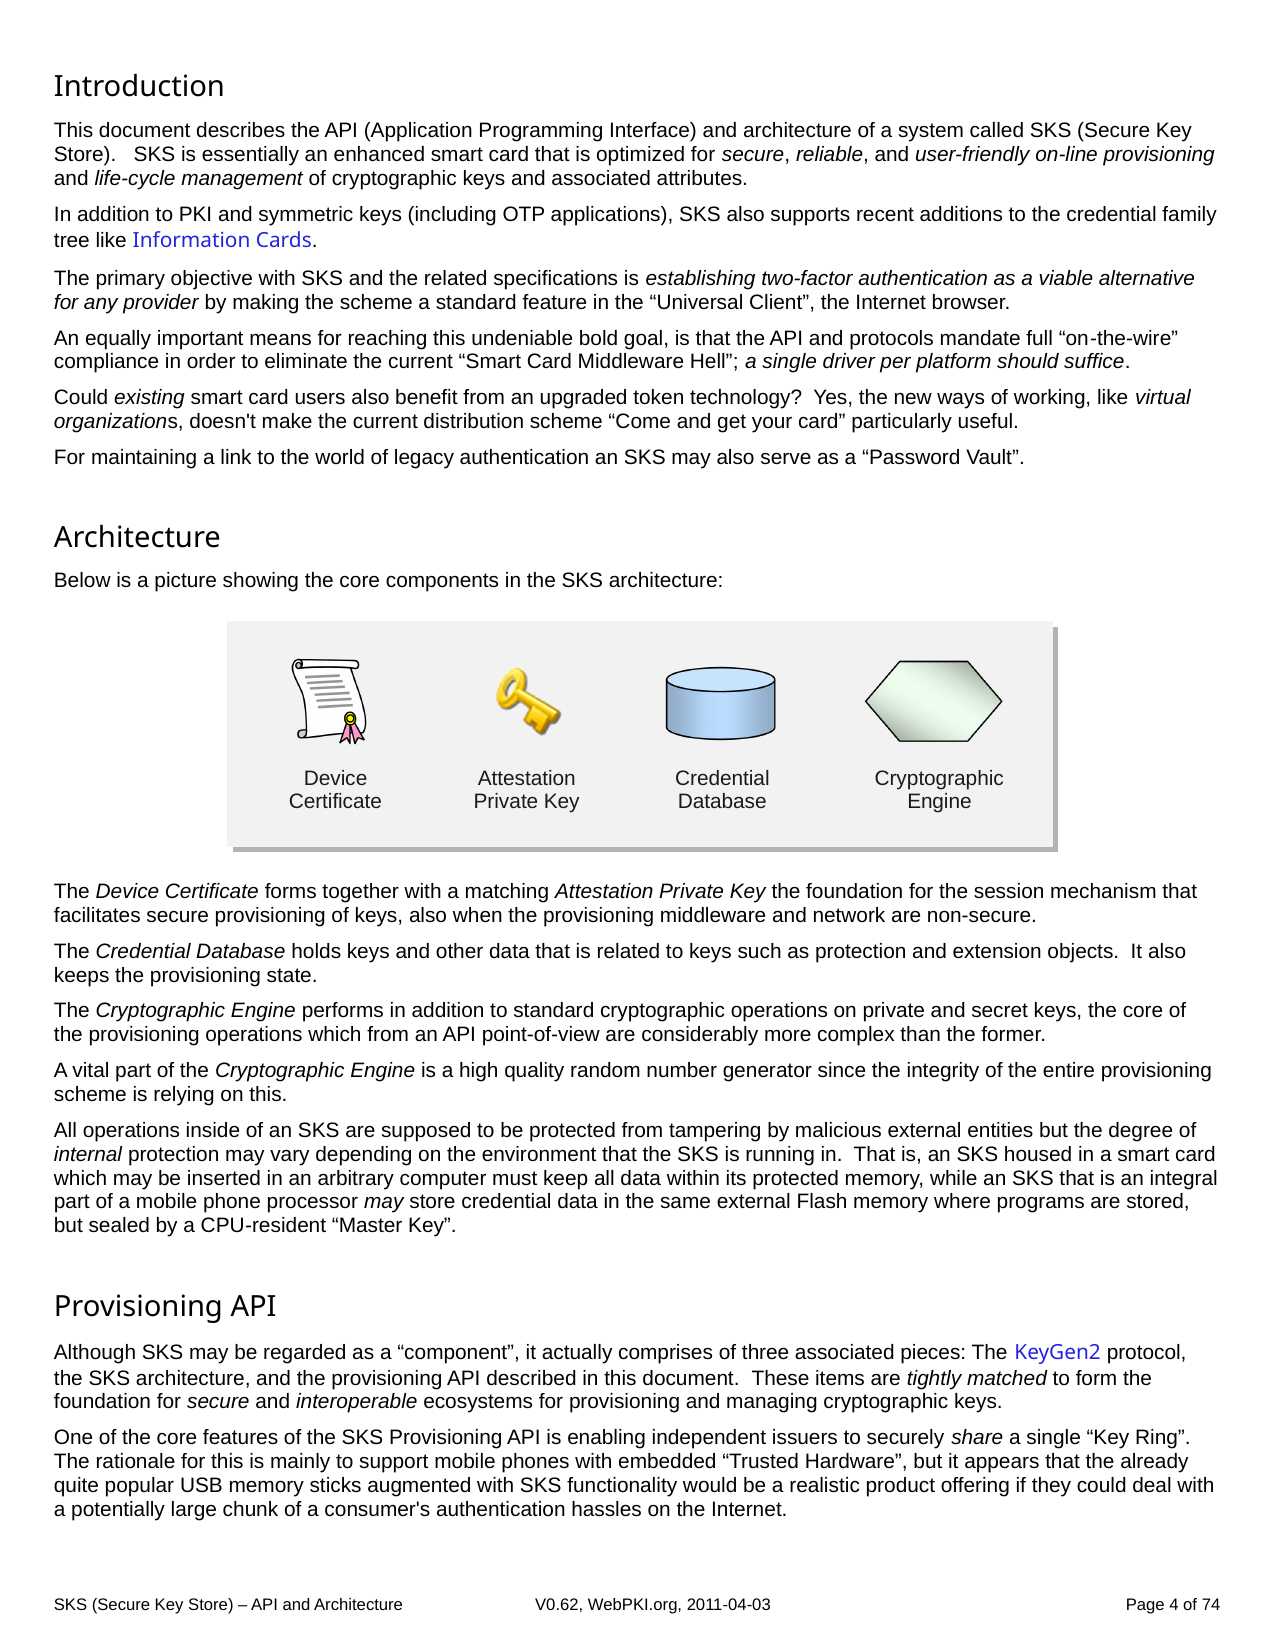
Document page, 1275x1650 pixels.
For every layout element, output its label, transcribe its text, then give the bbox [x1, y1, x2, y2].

text All operations inside of an SKS are supposed to be protected from tampering by malicious external entities but the degree of internal protection may vary depending on the environment that the SKS is running in. That is, an SKS housed in a smart card which may be inserted in an arbitrary computer must keep all data within its protected memory, while an SKS that is an integral part of a mobile phone processor may store credential data in the same external Flash memory where programs are stored, but sealed by a CPU‑resident “Master Key”. [54, 1117, 1221, 1237]
text Below is a picture showing the core components in the SKS architecture: [54, 568, 1221, 592]
text This document describes the API (Application Programming Interface) and architecture of a system called SKS (Secure Key Store). SKS is essentially an enhanced smart card that is optimized for secure, reliable, and user-friendly on-line provisioning and life-cycle management of cryptographic keys and associated attributes. [54, 118, 1221, 190]
text The Cryptographic Engine performs in addition to standard cryptographic operations on private and secret keys, the core of the provisioning operations which from an API point-of-view are considerably more complex than the former. [54, 998, 1221, 1046]
text An equally important means for reaching this undeniable bold goal, is that the API and protocols mandate full “on‑the‑wire” compliance in order to eliminate the current “Smart Card Middleware Hell”; a single driver per platform should suffice. [54, 325, 1221, 373]
text In addition to PKI and symmetric keys (including OTP applications), SKS also supports recent additions to the credential family tree like Information Cards. [54, 201, 1221, 254]
text The primary objective with SKS and the related specifications is establishing two-factor authentication as a viable alternative for any provider by making the scheme a standard feature in the “Universal Client”, the Internet browser. [54, 266, 1221, 313]
subtitle Architecture [54, 516, 1221, 556]
text One of the core features of the SKS Provisioning API is enabling independent issuers to securely share a single “Key Ring”. The rationale for this is mainly to support mobile phones with embedded “Trusted Hardware”, but it appears that the already quite popular USB memory sticks augmented with SKS functionality would be a realistic product offering if they could deal with a potentially large chunk of a consumer's authentication hassles on the Internet. [54, 1425, 1221, 1521]
text Although SKS may be regarded as a “component”, it actually comprises of three associated pieces: The KeyGen2 protocol, the SKS architecture, and the provisioning API described in this document. These items are tightly matched to form the foundation for secure and interoperable ecosystems for provisioning and managing cryptographic keys. [54, 1337, 1221, 1413]
text A vital part of the Cryptographic Engine is a high quality random number generator since the integrity of the entire provisioning scheme is relying on this. [54, 1058, 1221, 1106]
subtitle Introduction [54, 66, 1221, 105]
text The Credential Database holds keys and other data that is related to keys such as protection and extension objects. It also keeps the provisioning state. [54, 938, 1221, 986]
text The Device Certificate forms together with a matching Attestation Private Key the foundation for the session mechanism that facilitates secure provisioning of keys, also when the provisioning middleware and network are non-secure. [54, 604, 1221, 927]
text For maintaining a link to the world of legacy authentication an SKS may also serve as a “Password Vault”. [54, 445, 1221, 469]
text Could existing smart card users also benefit from an upgraded token technology? Yes, the new ways of working, like virtual organizations, doesn't make the current distribution scheme “Come and get your card” particularly useful. [54, 385, 1221, 433]
subtitle Provisioning API [54, 1285, 1221, 1324]
